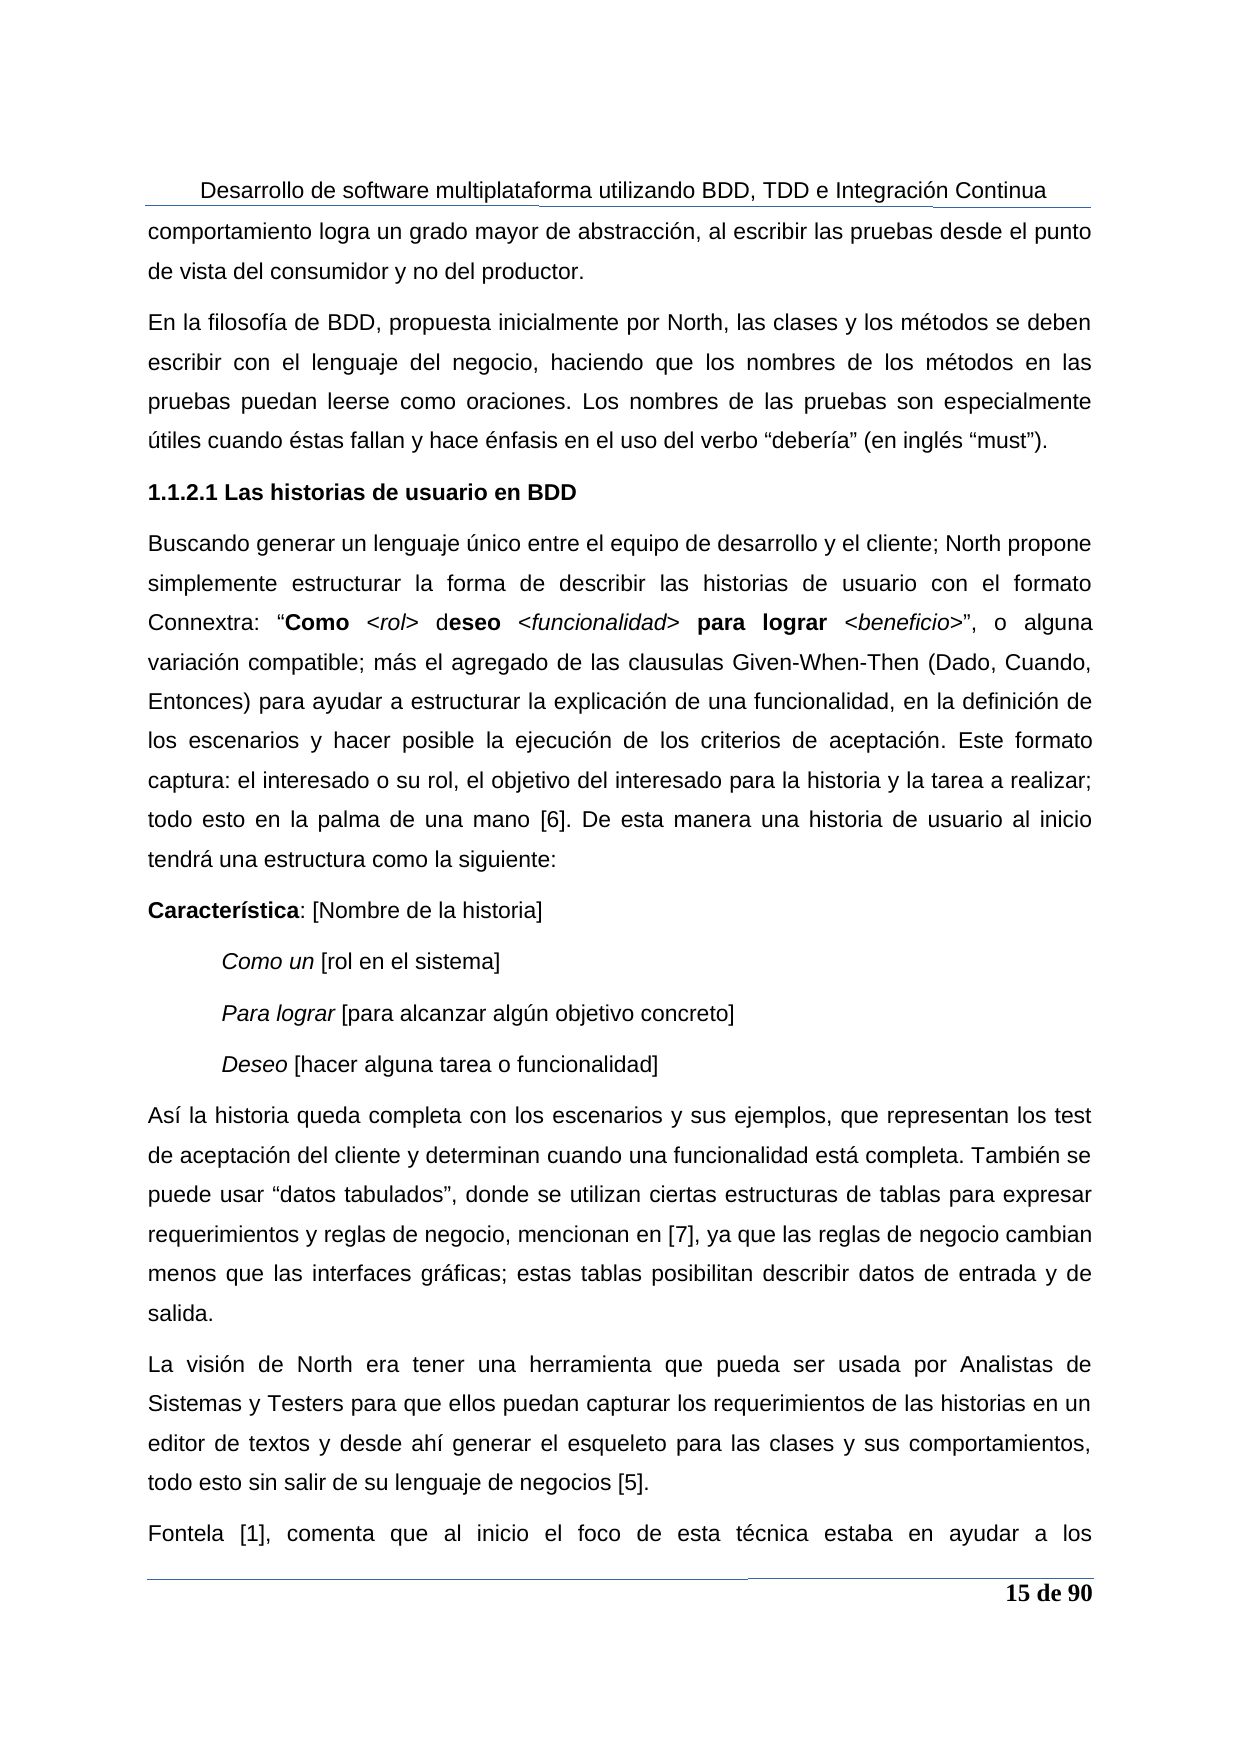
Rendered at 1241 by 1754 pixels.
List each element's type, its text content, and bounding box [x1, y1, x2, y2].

text Para lograr [para alcanzar algún objetivo concreto] [148, 999, 1093, 1026]
text Deseo [hacer alguna tarea o funcionalidad] [148, 1051, 1093, 1077]
text Como un [rol en el sistema] [148, 948, 1093, 975]
text Buscando generar un lenguaje único entre el equipo de desarrollo y el cliente; North propone simplemente estructurar la forma de describir las historias de usuario con el formato Connextra: “Como <rol> deseo <funcionalidad> para lograr <beneficio>”, o alguna variación compatible; más el agregado de las clausulas Given-When-Then (Dado, Cuando, Entonces) para ayudar a estructurar la explicación de una funcionalidad, en la definición de los escenarios y hacer posible la ejecución de los criterios de aceptación. Este formato captura: el interesado o su rol, el objetivo del interesado para la historia y la tarea a realizar; todo esto en la palma de una mano [6]. De esta manera una historia de usuario al inicio tendrá una estructura como la siguiente: [148, 530, 1093, 872]
text Fontela [1], comenta que al inicio el foco de esta técnica estaba en ayudar a los [148, 1520, 1093, 1547]
text 1.1.2.1 Las historias de usuario en BDD [148, 479, 1093, 505]
text La visión de North era tener una herramienta que pueda ser usada por Analistas de Sistemas y Testers para que ellos puedan capturar los requerimientos de las historias en un editor de textos y desde ahí generar el esqueleto para las clases y sus comportamientos, todo esto sin salir de su lenguaje de negocios [5]. [148, 1351, 1093, 1496]
text Característica: [Nombre de la historia] [148, 897, 1093, 923]
text Así la historia queda completa con los escenarios y sus ejemplos, que representan los test de aceptación del cliente y determinan cuando una funcionalidad está completa. También se puede usar “datos tabulados”, donde se utilizan ciertas estructuras de tablas para expresar requerimientos y reglas de negocio, mencionan en [7], ya que las reglas de negocio cambian menos que las interfaces gráficas; estas tablas posibilitan describir datos de entrada y de salida. [148, 1102, 1093, 1326]
text En la filosofía de BDD, propuesta inicialmente por North, las clases y los métodos se deben escribir con el lenguaje del negocio, haciendo que los nombres de los métodos en las pruebas puedan leerse como oraciones. Los nombres de las pruebas son especialmente útiles cuando éstas fallan y hace énfasis en el uso del verbo “debería” (en inglés “must”). [148, 309, 1093, 454]
text comportamiento logra un grado mayor de abstracción, al escribir las pruebas desde el punto de vista del consumidor y no del productor. [148, 218, 1093, 284]
